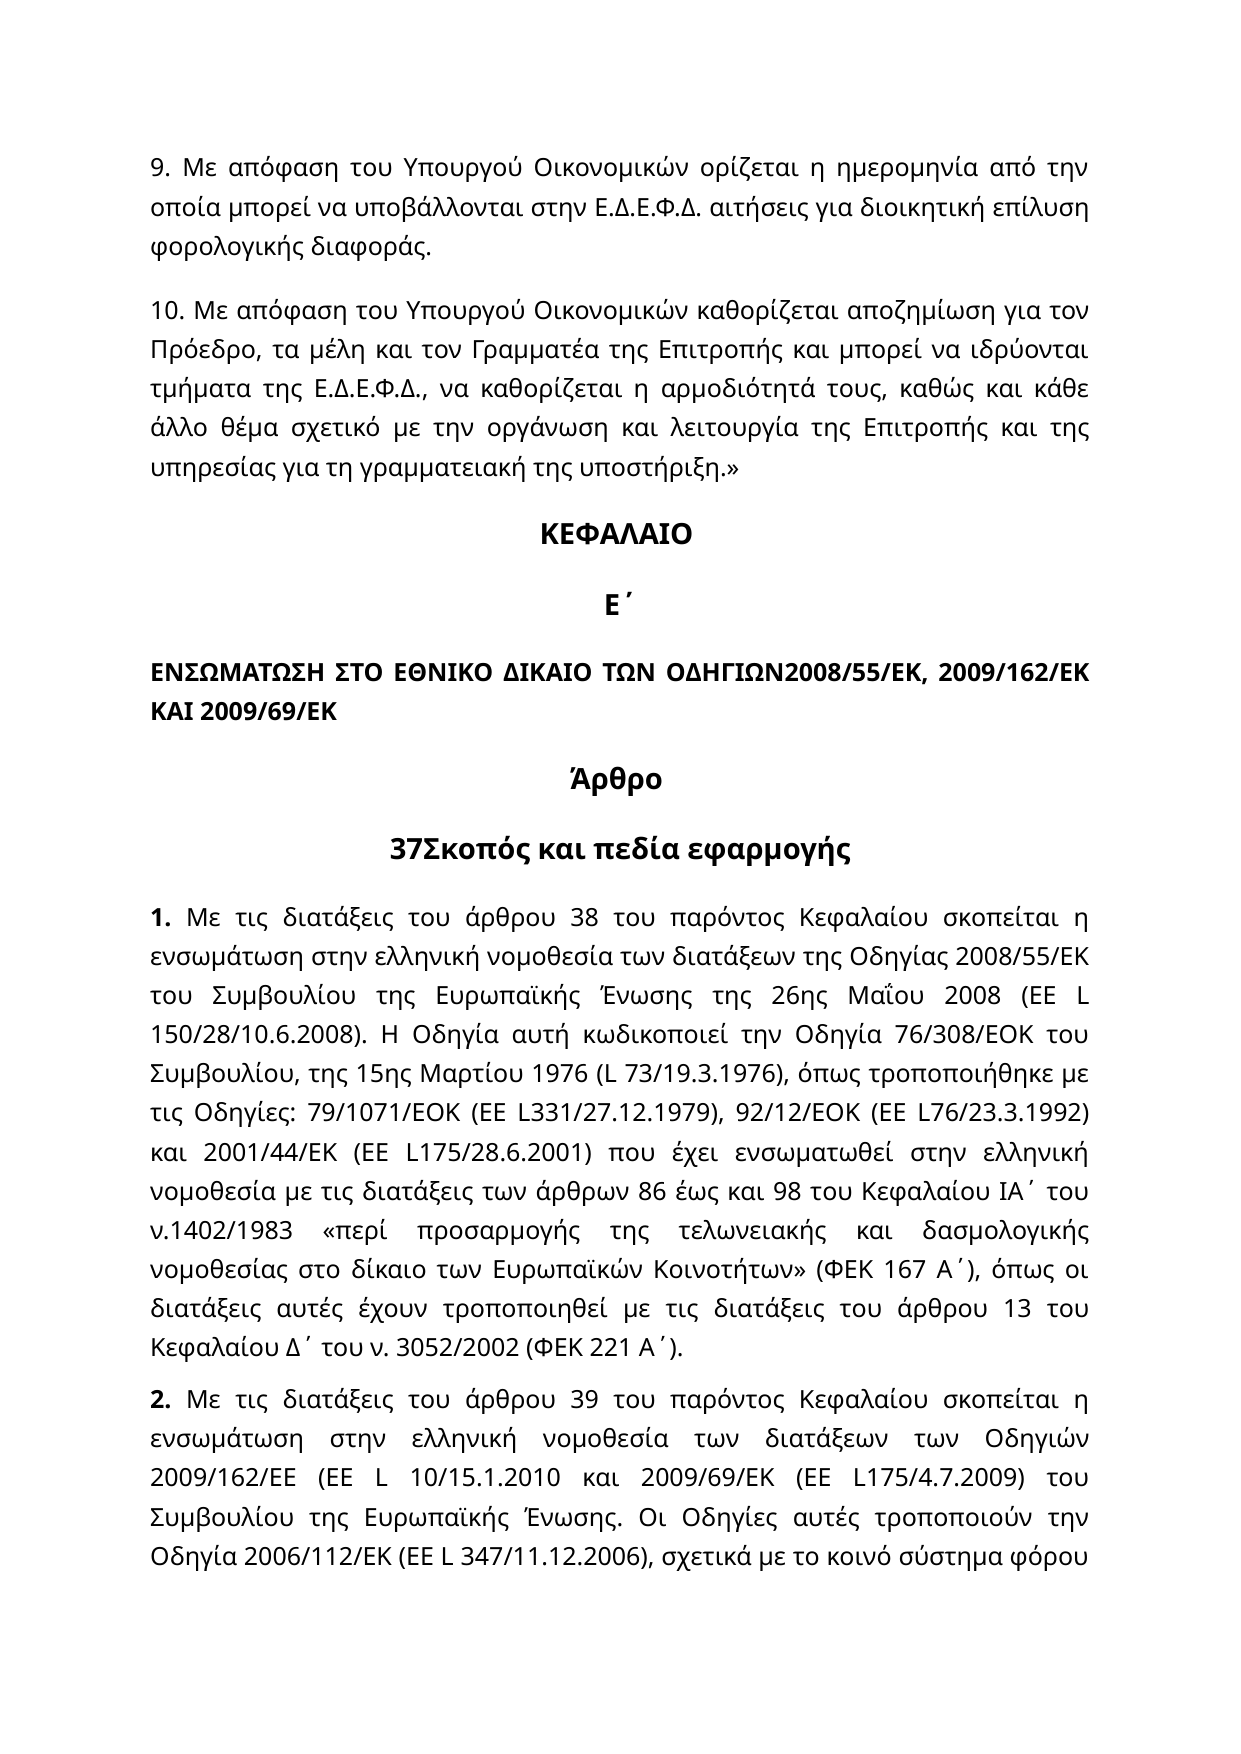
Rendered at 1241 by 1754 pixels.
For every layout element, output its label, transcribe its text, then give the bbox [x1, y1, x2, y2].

text 10. Με απόφαση του Υπουργού Οικονομικών καθορίζεται αποζημίωση για τον Πρόεδρο, τα μέλη και τον Γραμματέα της Επιτροπής και μπορεί να ιδρύονται τμήματα της Ε.Δ.Ε.Φ.Δ., να καθορίζεται η αρμοδιότητά τους, καθώς και κάθε άλλο θέμα σχετικό με την οργάνωση και λειτουργία της Επιτροπής και της υπηρεσίας για τη γραμματειακή της υποστήριξη.» [150, 292, 1090, 483]
subtitle 37Σκοπός και πεδία εφαρμογής [150, 828, 1090, 868]
text 9. Με απόφαση του Υπουργού Οικονομικών ορίζεται η ημερομηνία από την οποία μπορεί να υποβάλλονται στην Ε.Δ.Ε.Φ.Δ. αιτήσεις για διοικητική επίλυση φορολογικής διαφοράς. [150, 150, 1090, 262]
subtitle Άρθρο [150, 758, 1090, 798]
subtitle ΚΕΦΑΛΑΙΟ [150, 513, 1090, 553]
subtitle Ε΄ [150, 584, 1090, 624]
text 1. Με τις διατάξεις του άρθρου 38 του παρόντος Κεφαλαίου σκοπείται η ενσωμάτωση στην ελληνική νομοθεσία των διατάξεων της Οδηγίας 2008/55/ΕΚ του Συμβουλίου της Ευρωπαϊκής Ένωσης της 26ης Μαΐου 2008 (ΕΕ L 150/28/10.6.2008). Η Οδηγία αυτή κωδικοποιεί την Οδηγία 76/308/ΕΟΚ του Συμβουλίου, της 15ης Μαρτίου 1976 (L 73/19.3.1976), όπως τροποποιήθηκε με τις Οδηγίες: 79/1071/ΕΟΚ (EE L331/27.12.1979), 92/12/ΕΟΚ (EE L76/23.3.1992) και 2001/44/ΕΚ (EE L175/28.6.2001) που έχει ενσωματωθεί στην ελληνική νομοθεσία με τις διατάξεις των άρθρων 86 έως και 98 του Κεφαλαίου ΙΑ΄ του ν.1402/1983 «περί προσαρμογής της τελωνειακής και δασμολογικής νομοθεσίας στο δίκαιο των Ευρωπαϊκών Κοινοτήτων» (ΦΕΚ 167 Α΄), όπως οι διατάξεις αυτές έχουν τροποποιηθεί με τις διατάξεις του άρθρου 13 του Κεφαλαίου Δ΄ του ν. 3052/2002 (ΦΕΚ 221 Α΄). [150, 899, 1090, 1364]
text 2. Με τις διατάξεις του άρθρου 39 του παρόντος Κεφαλαίου σκοπείται η ενσωμάτωση στην ελληνική νομοθεσία των διατάξεων των Οδηγιών 2009/162/ΕΕ (ΕΕ L 10/15.1.2010 και 2009/69/ΕΚ (ΕΕ L175/4.7.2009) του Συμβουλίου της Ευρωπαϊκής Ένωσης. Οι Οδηγίες αυτές τροποποιούν την Οδηγία 2006/112/ΕΚ (ΕΕ L 347/11.12.2006), σχετικά με το κοινό σύστημα φόρου [150, 1382, 1090, 1572]
text ΕΝΣΩΜΑΤΩΣΗ ΣΤΟ ΕΘΝΙΚΟ ΔΙΚΑΙΟ ΤΩΝ ΟΔΗΓΙΩΝ2008/55/ΕΚ, 2009/162/ΕΚ ΚΑΙ 2009/69/ΕΚ [150, 654, 1090, 728]
